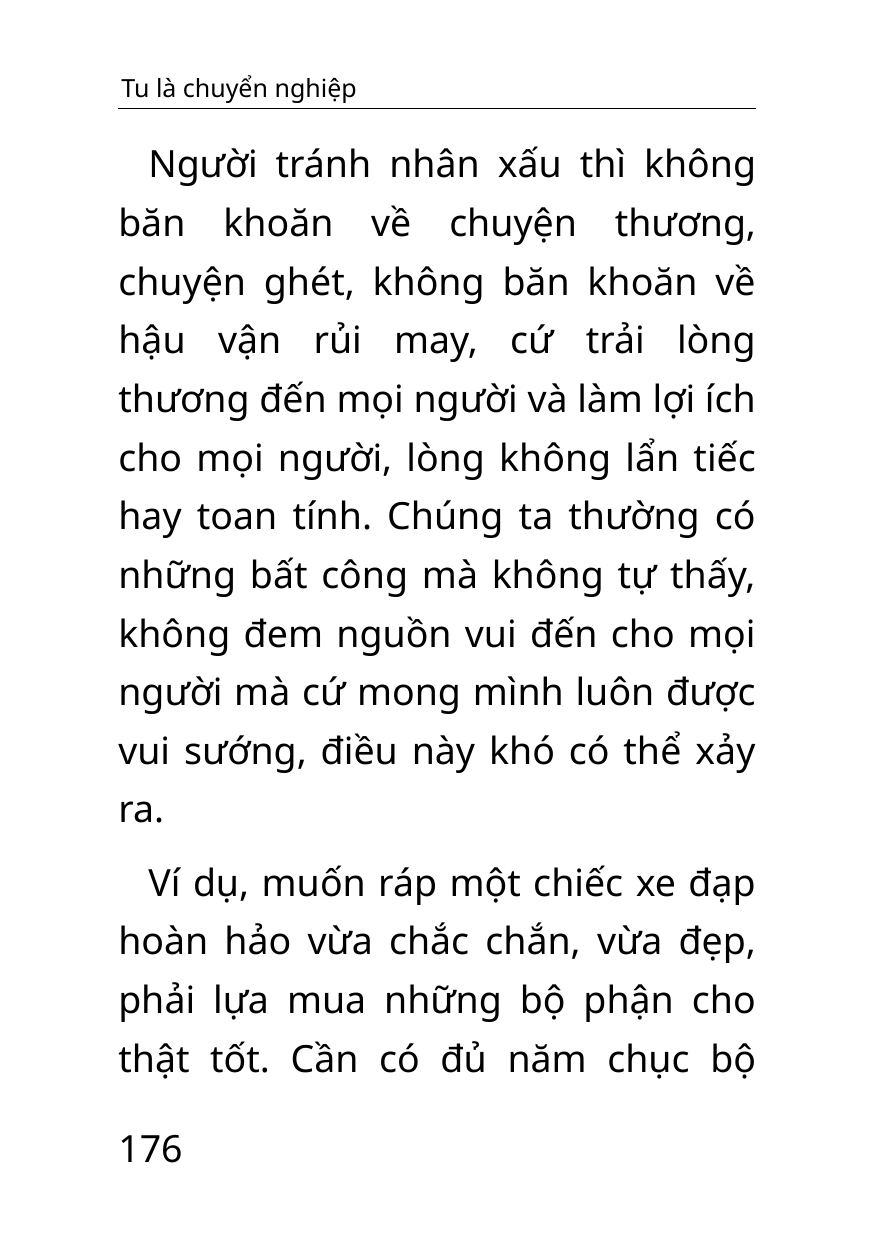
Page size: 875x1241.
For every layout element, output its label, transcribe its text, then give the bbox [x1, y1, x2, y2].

text Người tránh nhân xấu thì không băn khoăn về chuyện thương, chuyện ghét, không băn khoăn về hậu vận rủi may, cứ trải lòng thương đến mọi người và làm lợi ích cho mọi người, lòng không lẩn tiếc hay toan tính. Chúng ta thường có những bất công mà không tự thấy, không đem nguồn vui đến cho mọi người mà cứ mong mình luôn được vui sướng, điều này khó có thể xảy ra. [118, 138, 756, 834]
text Ví dụ, muốn ráp một chiếc xe đạp hoàn hảo vừa chắc chắn, vừa đẹp, phải lựa mua những bộ phận cho thật tốt. Cần có đủ năm chục bộ [118, 856, 756, 1083]
